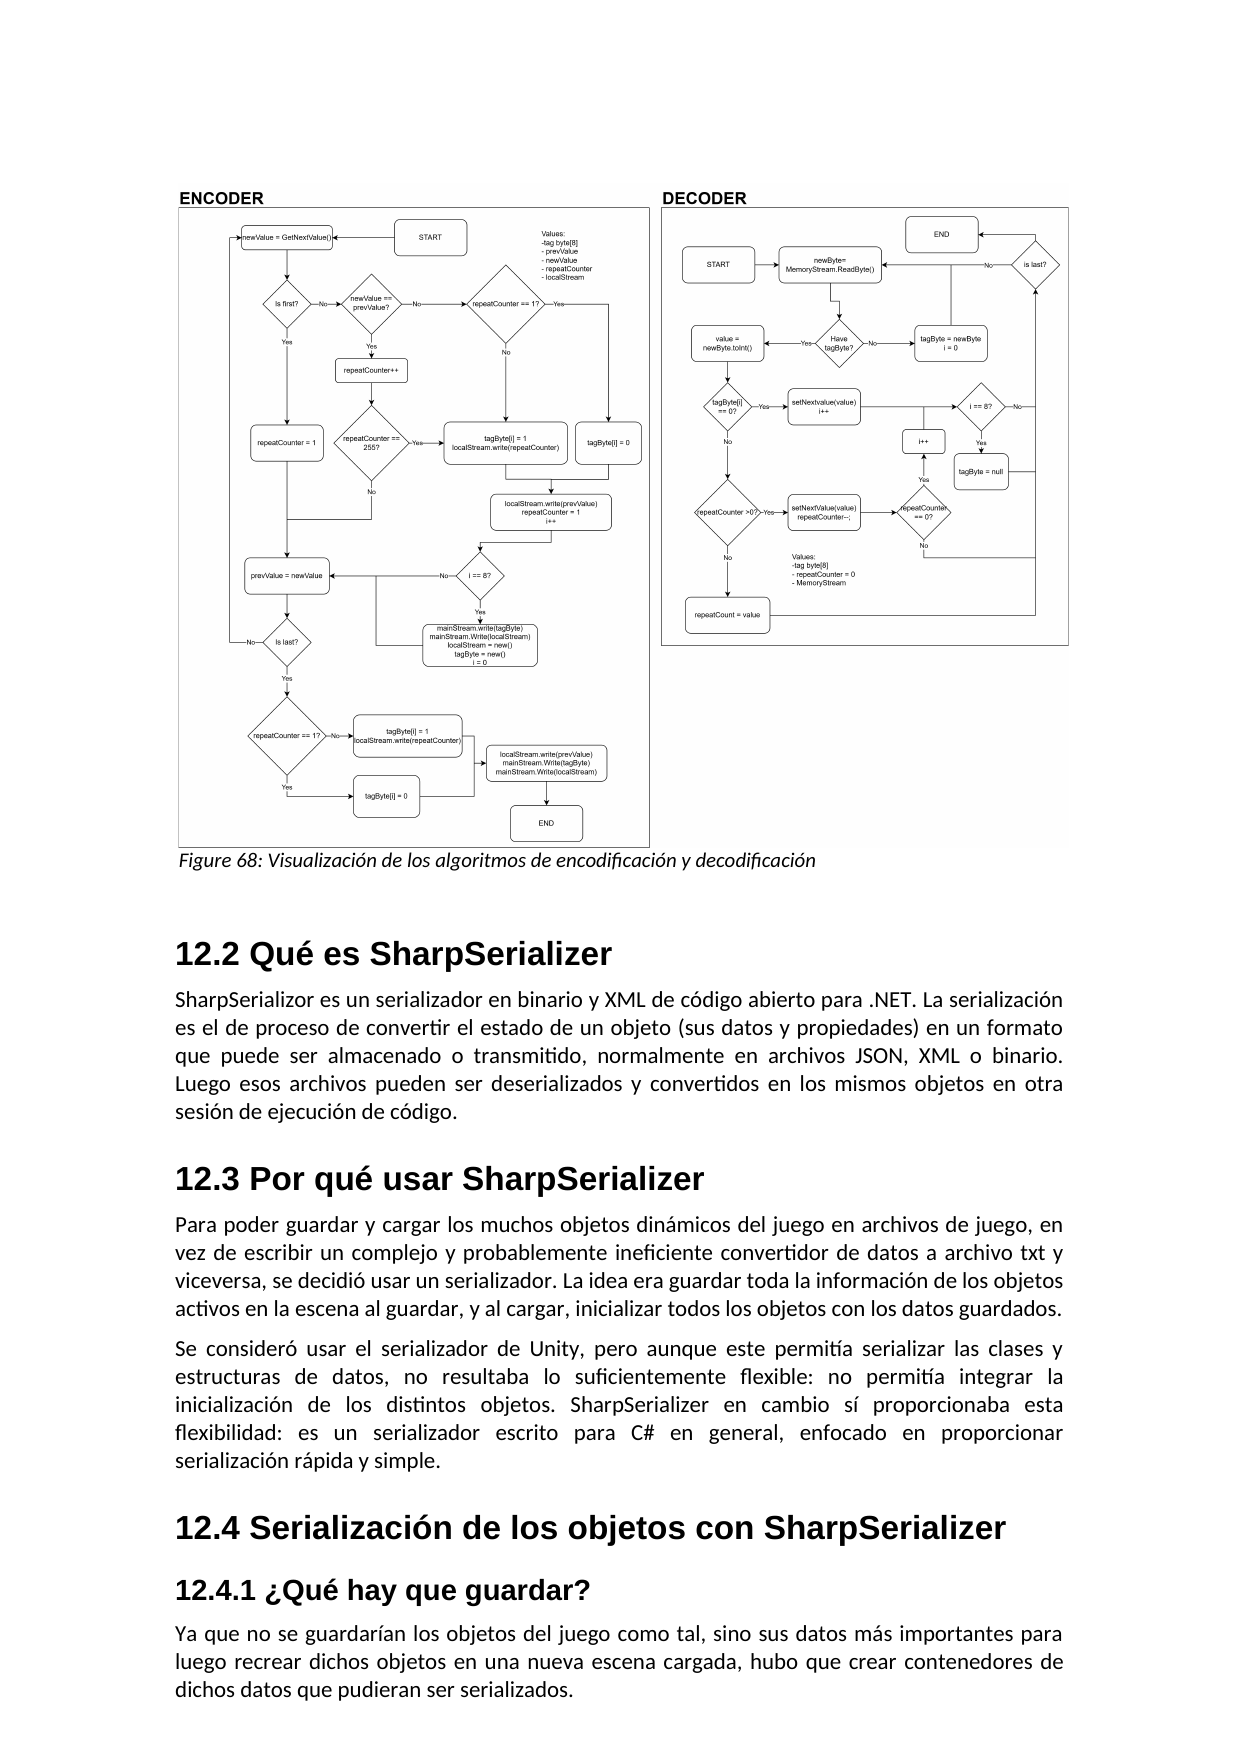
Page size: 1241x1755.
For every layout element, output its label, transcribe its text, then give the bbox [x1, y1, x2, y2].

subtitle Por qué usar SharpSerializer [175, 1159, 1065, 1197]
text Se consideró usar el serializador de Unity, pero aunque este permitía serializar las clases y estructuras de datos, no resultaba lo suficientemente flexible: no permitía integrar la inicialización de los distintos objetos. SharpSerializer en cambio sí proporcionaba esta flexibilidad: es un serializador escrito para C# en general, enfocado en proporcionar serialización rápida y simple. [175, 1334, 1065, 1474]
text SharpSerializor es un serializador en binario y XML de código abierto para .NET. La serialización es el de proceso de convertir el estado de un objeto (sus datos y propiedades) en un formato que puede ser almacenado o transmitido, normalmente en archivos JSON, XML o binario. Luego esos archivos pueden ser deserializados y convertidos en los mismos objetos en otra sesión de ejecución de código. [175, 985, 1065, 1125]
subtitle Serialización de los objetos con SharpSerializer [175, 1508, 1065, 1546]
text Para poder guardar y cargar los muchos objetos dinámicos del juego en archivos de juego, en vez de escribir un complejo y probablemente ineficiente convertidor de datos a archivo txt y viceversa, se decidió usar un serializador. La idea era guardar toda la información de los objetos activos en la escena al guardar, y al cargar, inicializar todos los objetos con los datos guardados. [175, 1210, 1065, 1322]
subtitle ¿Qué hay que guardar? [175, 1573, 1065, 1607]
text Figure 68: Visualización de los algoritmos de encodificación y decodificación [178, 848, 1069, 873]
text Ya que no se guardarían los objetos del juego como tal, sino sus datos más importantes para luego recrear dichos objetos en una nueva escena cargada, hubo que crear contenedores de dichos datos que pudieran ser serializados. [175, 1619, 1065, 1703]
subtitle Qué es SharpSerializer [175, 934, 1065, 973]
picture [178, 183, 1069, 848]
